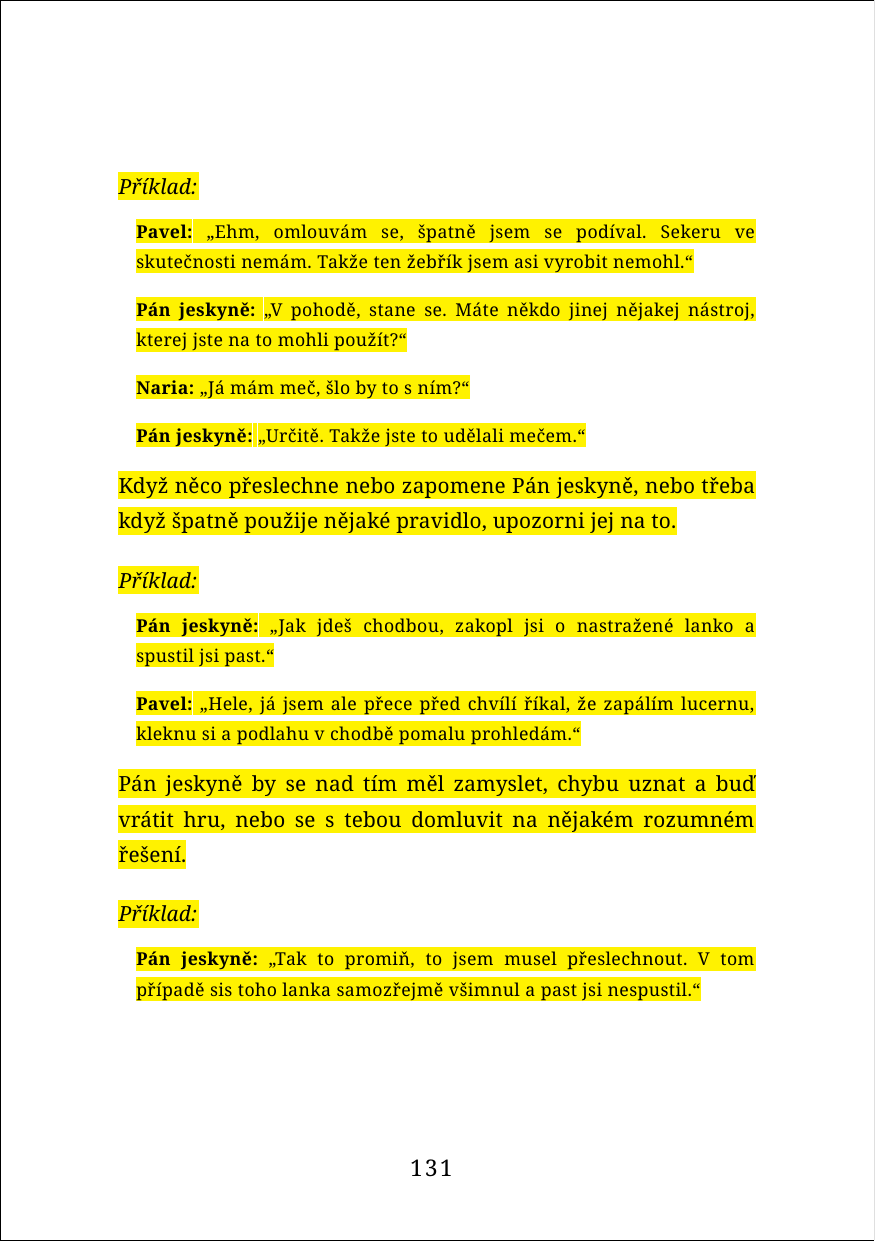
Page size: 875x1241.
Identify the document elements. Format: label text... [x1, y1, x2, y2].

text Pán jeskyně: „Jak jdeš chodbou, zakopl jsi o nastražené lanko a spustil jsi past.“ [136, 613, 756, 667]
text Pán jeskyně: „Určitě. Takže jste to udělali mečem.“ [136, 423, 756, 447]
text Pán jeskyně: „Tak to promiň, to jsem musel přeslechnout. V tom případě sis toho lanka samozřejmě všimnul a past jsi nespustil.“ [136, 947, 756, 1001]
text Pavel: „Ehm, omlouvám se, špatně jsem se podíval. Sekeru ve skutečnosti nemám. Takže ten žebřík jsem asi vyrobit nemohl.“ [136, 219, 756, 273]
text Příklad: [118, 172, 756, 200]
text Příklad: [118, 566, 756, 594]
text Naria: „Já mám meč, šlo by to s ním?“ [136, 375, 756, 399]
text Příklad: [118, 899, 756, 928]
text Pavel: „Hele, já jsem ale přece před chvílí říkal, že zapálím lucernu, kleknu si a podlahu v chodbě pomalu prohledám.“ [136, 691, 756, 746]
text Pán jeskyně: „V pohodě, stane se. Máte někdo jinej nějakej nástroj, kterej jste na to mohli použít?“ [136, 297, 756, 352]
text Když něco přeslechne nebo zapomene Pán jeskyně, nebo třeba když špatně použije nějaké pravidlo, upozorni jej na to. [118, 471, 756, 535]
text Pán jeskyně by se nad tím měl zamyslet, chybu uznat a buď vrátit hru, nebo se s tebou domluvit na nějakém rozumném řešení. [118, 769, 756, 869]
